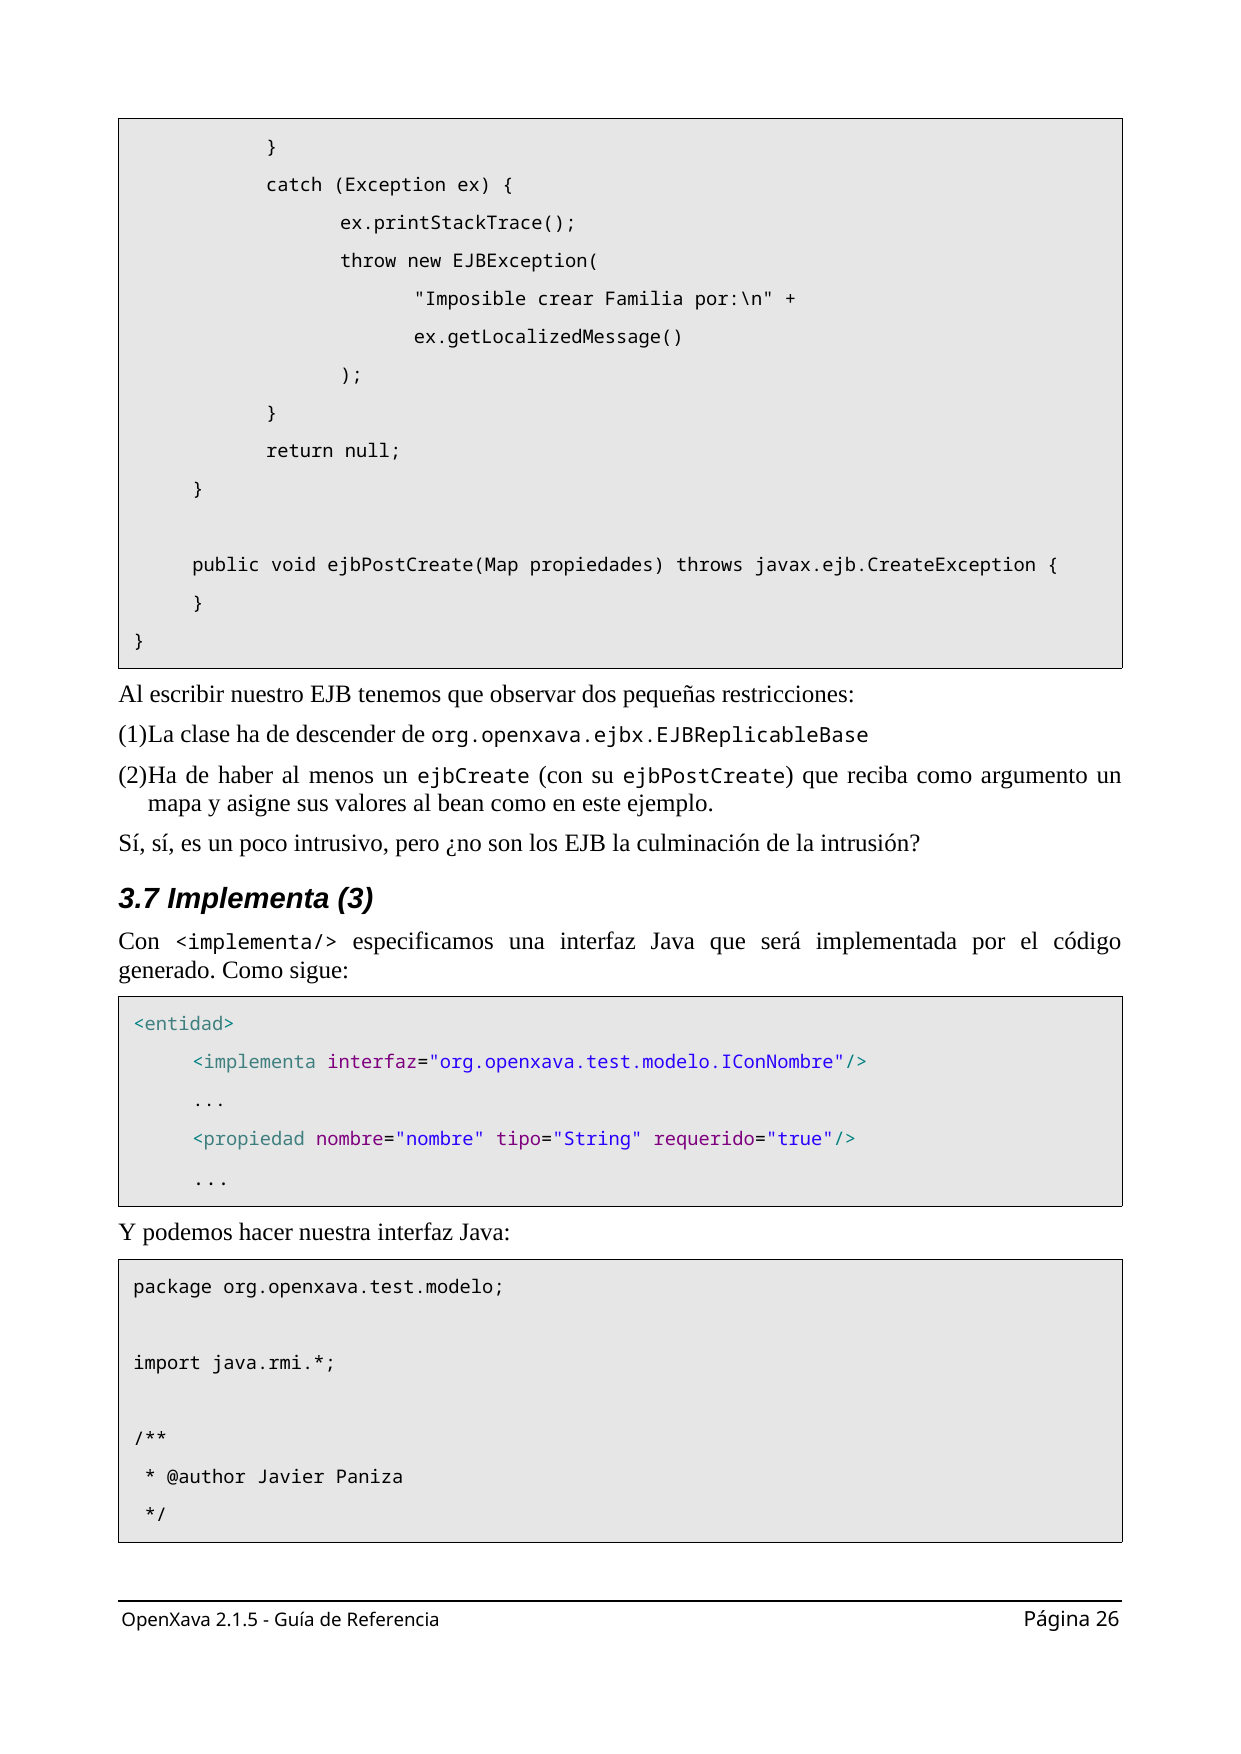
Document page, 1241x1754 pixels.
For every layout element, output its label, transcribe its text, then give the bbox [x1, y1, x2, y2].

text Con <implementa/> especificamos una interfaz Java que será implementada por el código generado. Como sigue: [118, 927, 1122, 983]
text ... [119, 1148, 1122, 1206]
list La clase ha de descender de org.openxava.ejbx.EJBReplicableBase [118, 720, 1122, 749]
text catch (Exception ex) { [119, 156, 1122, 194]
text } [119, 460, 1122, 498]
text throw new EJBException( [119, 232, 1122, 270]
text return null; [119, 422, 1122, 460]
text import java.rmi.*; [119, 1335, 1122, 1373]
text /** [119, 1411, 1122, 1449]
text ... [119, 1072, 1122, 1110]
text Al escribir nuestro EJB tenemos que observar dos pequeñas restricciones: [118, 680, 1122, 708]
text } [119, 119, 1122, 156]
text Y podemos hacer nuestra interfaz Java: [118, 1218, 1122, 1246]
text <entidad> [119, 997, 1122, 1034]
text package org.openxava.test.modelo; [119, 1260, 1122, 1297]
text "Imposible crear Familia por:\n" + [119, 270, 1122, 308]
text <propiedad nombre="nombre" tipo="String" requerido="true"/> [119, 1110, 1122, 1148]
text } [119, 574, 1122, 612]
text } [119, 384, 1122, 422]
text } [119, 612, 1122, 668]
text ex.getLocalizedMessage() [119, 308, 1122, 346]
text */ [119, 1487, 1122, 1542]
text public void ejbPostCreate(Map propiedades) throws javax.ejb.CreateException { [119, 536, 1122, 574]
text ); [119, 346, 1122, 384]
text ex.printStackTrace(); [119, 194, 1122, 232]
subtitle Implementa (3) [118, 882, 1122, 915]
text <implementa interfaz="org.openxava.test.modelo.IConNombre"/> [119, 1034, 1122, 1072]
text Sí, sí, es un poco intrusivo, pero ¿no son los EJB la culminación de la intrusión? [118, 829, 1122, 857]
list Ha de haber al menos un ejbCreate (con su ejbPostCreate) que reciba como argumento un mapa y asigne sus valores al bean como en este ejemplo. [118, 761, 1122, 817]
text * @author Javier Paniza [119, 1449, 1122, 1487]
